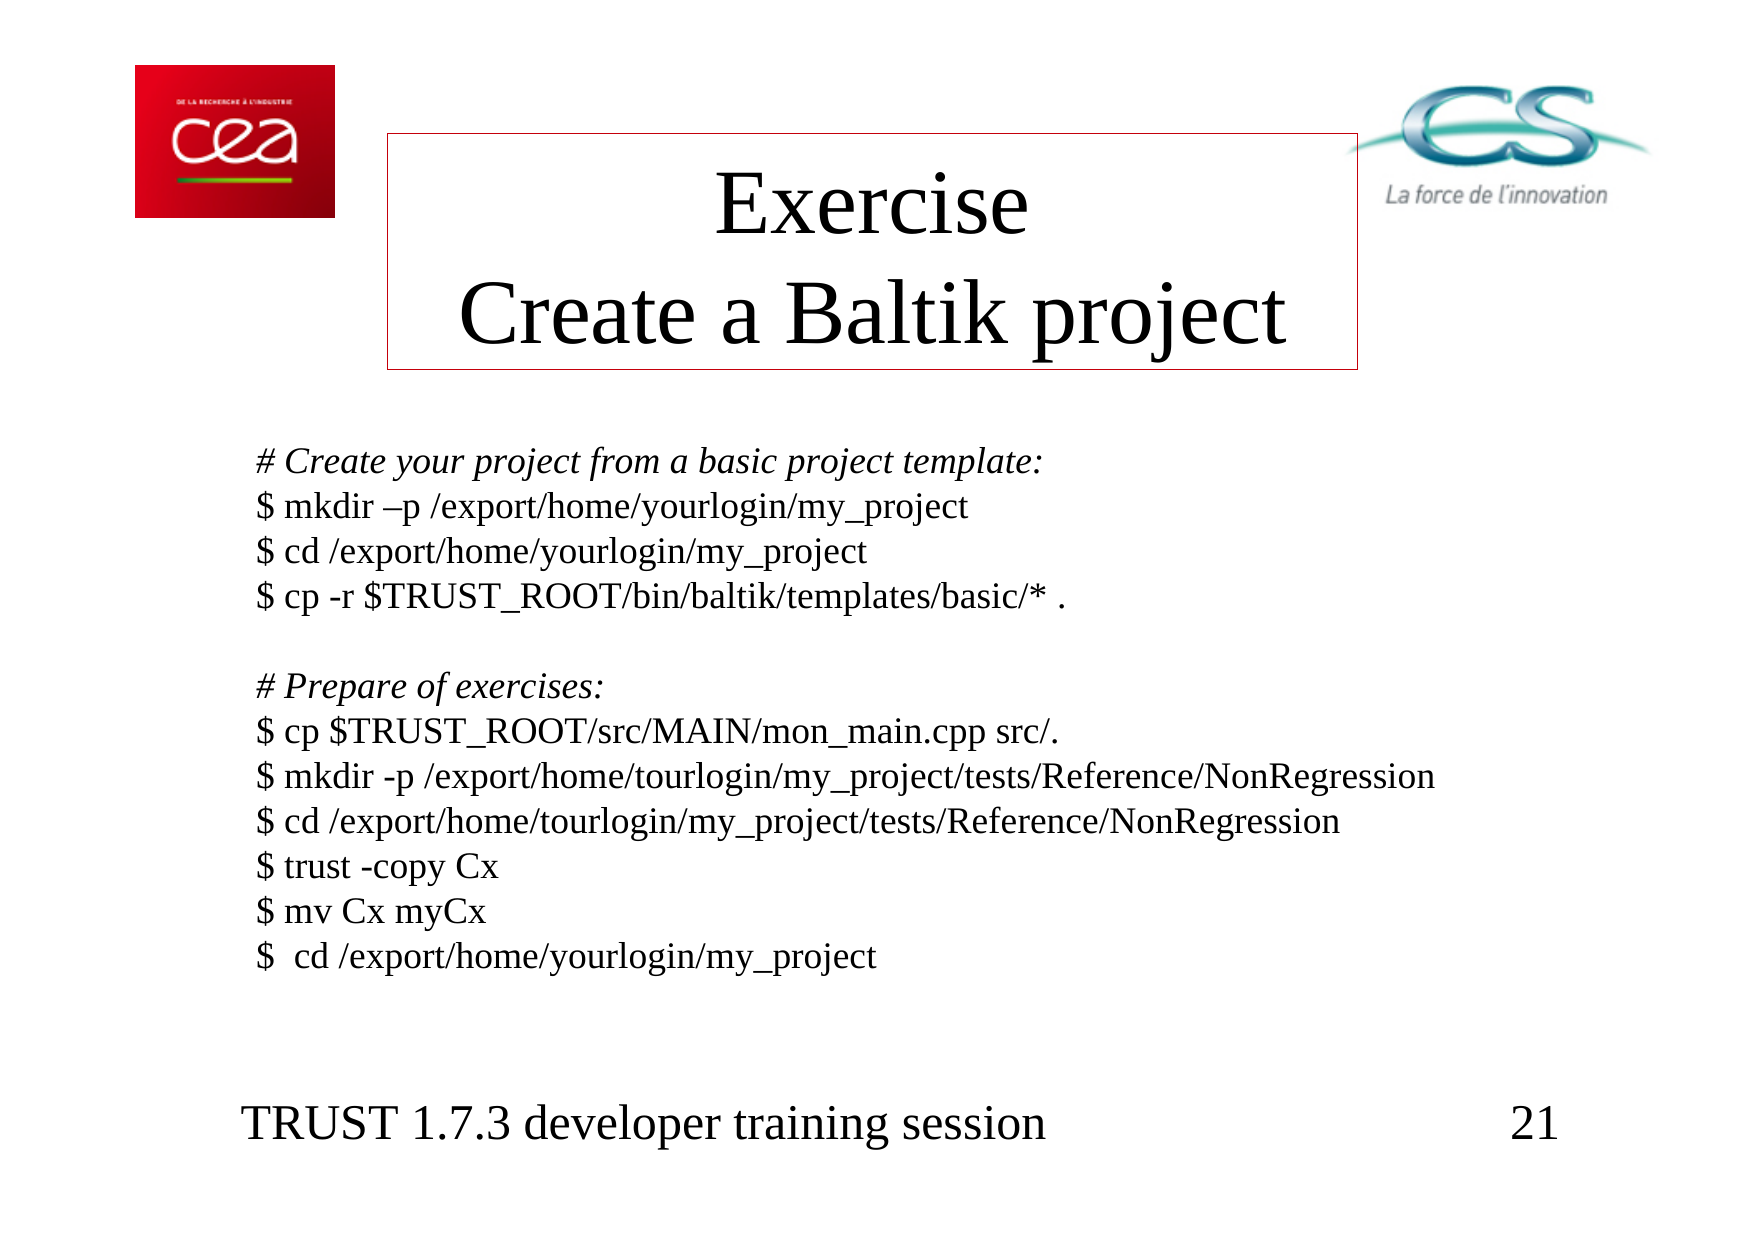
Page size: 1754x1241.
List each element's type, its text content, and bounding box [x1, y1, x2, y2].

picture [135, 65, 335, 218]
title Exercise Create a Baltik project [387, 133, 1358, 370]
text_box # Create your project from a basic project template: $ mkdir –p /export/home/yourlogin/my_project $ cd /export/home/yourlogin/my_project $ cp -r $TRUST_ROOT/bin/baltik/templates/basic/* . # Prepare of exercises: $ cp $TRUST_ROOT/src/MAIN/mon_main.cpp src/. $ mkdir -p /export/home/tourlogin/my_project/tests/Reference/NonRegression $ cd /export/home/tourlogin/my_project/tests/Reference/NonRegression $ trust -copy Cx $ mv Cx myCx $ cd /export/home/yourlogin/my_project [241, 428, 1577, 1241]
picture [1340, 73, 1662, 218]
